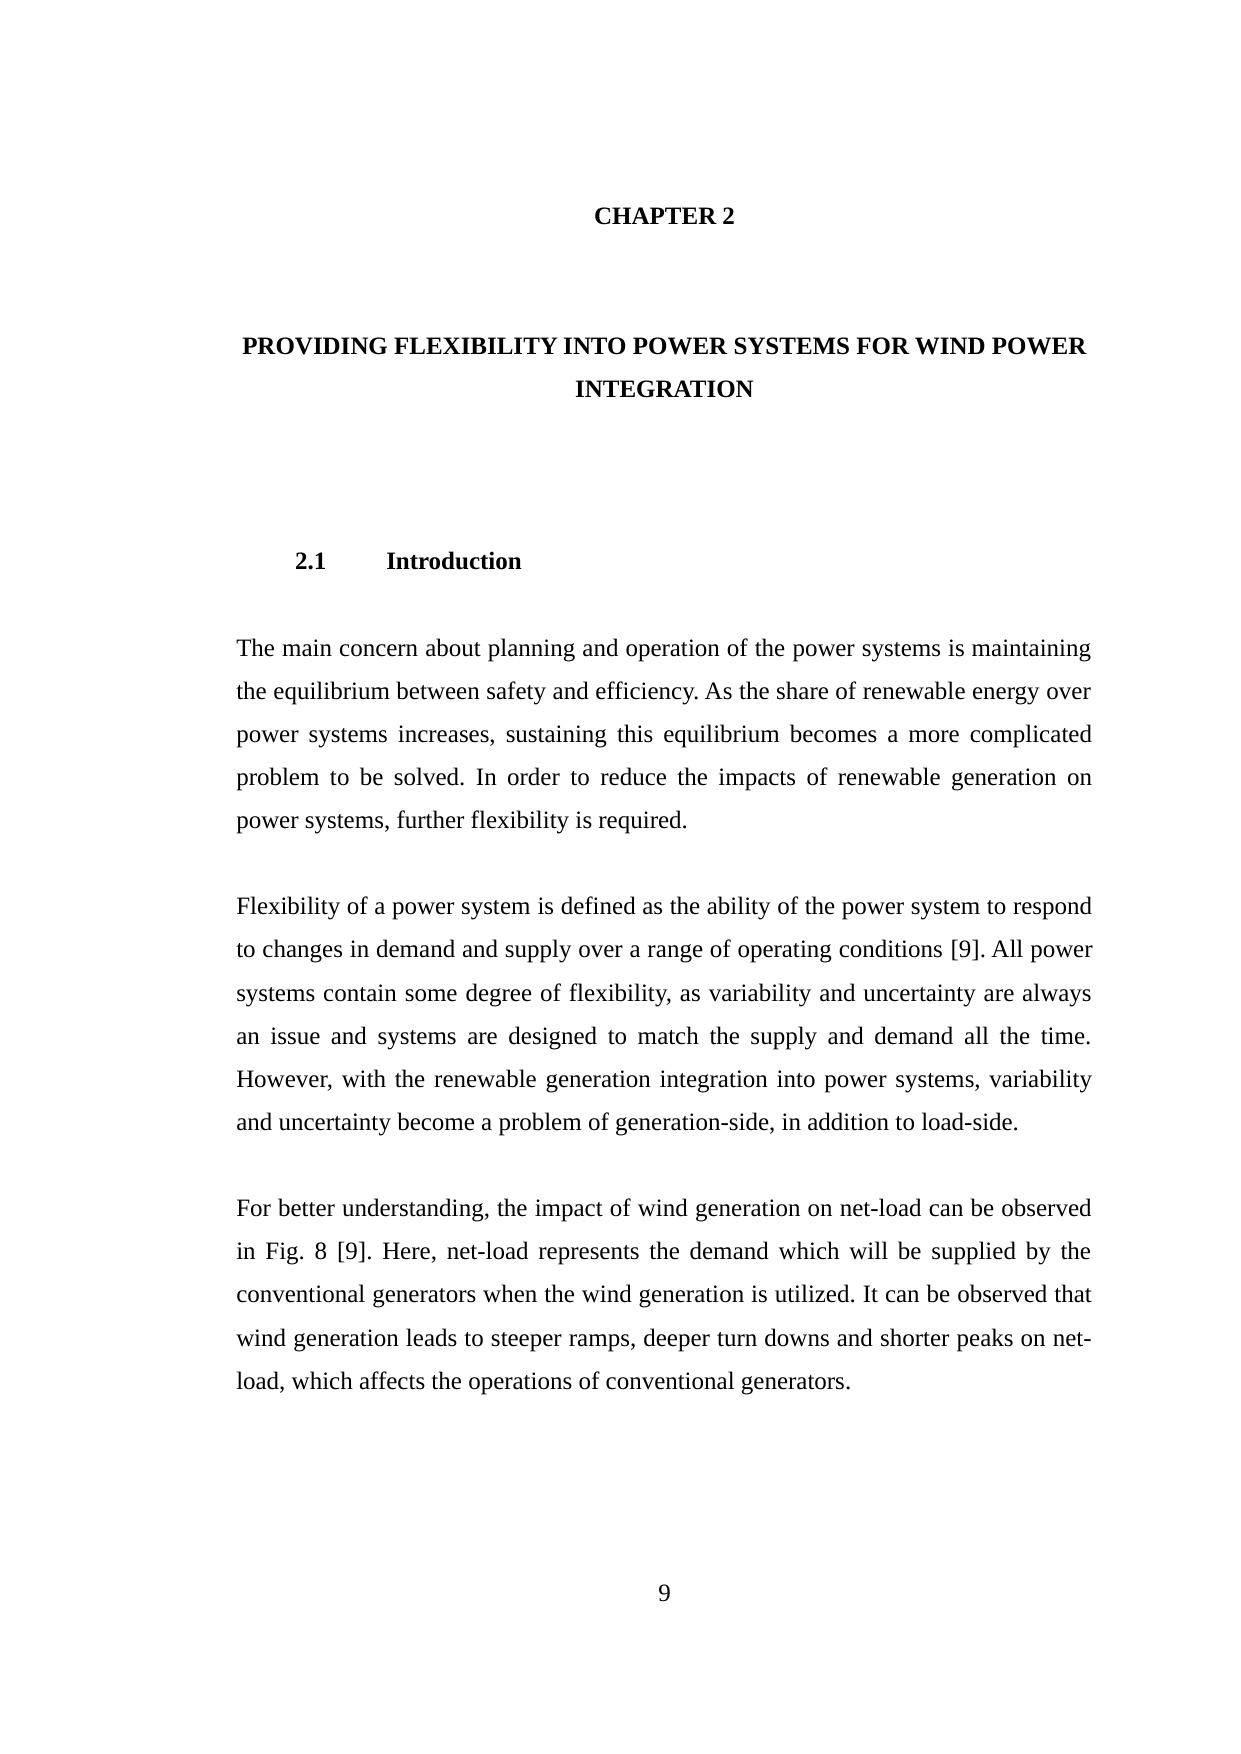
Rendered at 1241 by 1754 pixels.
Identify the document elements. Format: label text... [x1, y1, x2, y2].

subtitle PROVIDING FLEXIBILITY INTO POWER SYSTEMS FOR WIND POWER INTEGRATION [236, 331, 1093, 403]
text The main concern about planning and operation of the power systems is maintaining the equilibrium between safety and efficiency. As the share of renewable energy over power systems increases, sustaining this equilibrium becomes a more complicated problem to be solved. In order to reduce the impacts of renewable generation on power systems, further flexibility is required. [236, 633, 1093, 834]
text Flexibility of a power system is defined as the ability of the power system to respond to changes in demand and supply over a range of operating conditions [9]. All power systems contain some degree of flexibility, as variability and uncertainty are always an issue and systems are designed to match the supply and demand all the time. However, with the renewable generation integration into power systems, variability and uncertainty become a problem of generation-side, in addition to load-side. [236, 891, 1093, 1136]
text For better understanding, the impact of wind generation on net-load can be observed in Fig. 8 [9]. Here, net-load represents the demand which will be supplied by the conventional generators when the wind generation is utilized. It can be observed that wind generation leads to steeper ramps, deeper turn downs and shorter peaks on net-load, which affects the operations of conventional generators. [236, 1193, 1093, 1394]
list Introduction [236, 546, 1093, 575]
